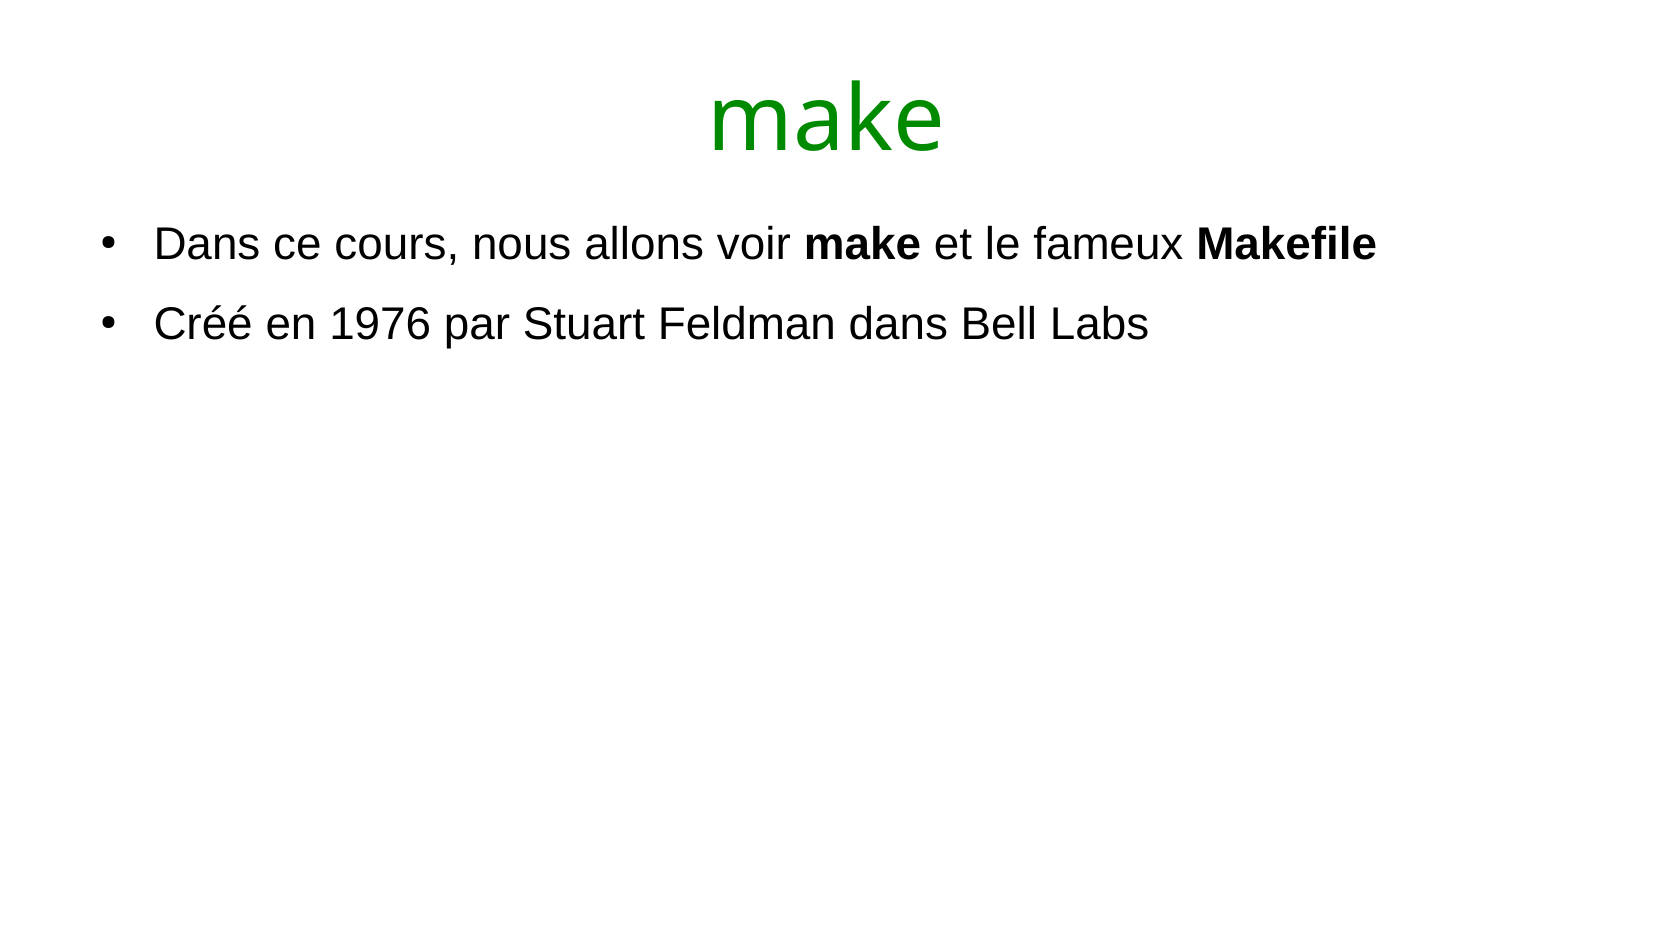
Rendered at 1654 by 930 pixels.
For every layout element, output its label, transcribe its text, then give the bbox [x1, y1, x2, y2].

title make [82, 37, 1571, 193]
list Dans ce cours, nous allons voir make et le fameux Makefile Créé en 1976 par Stuart Feldman dans Bell Labs [82, 217, 1571, 757]
